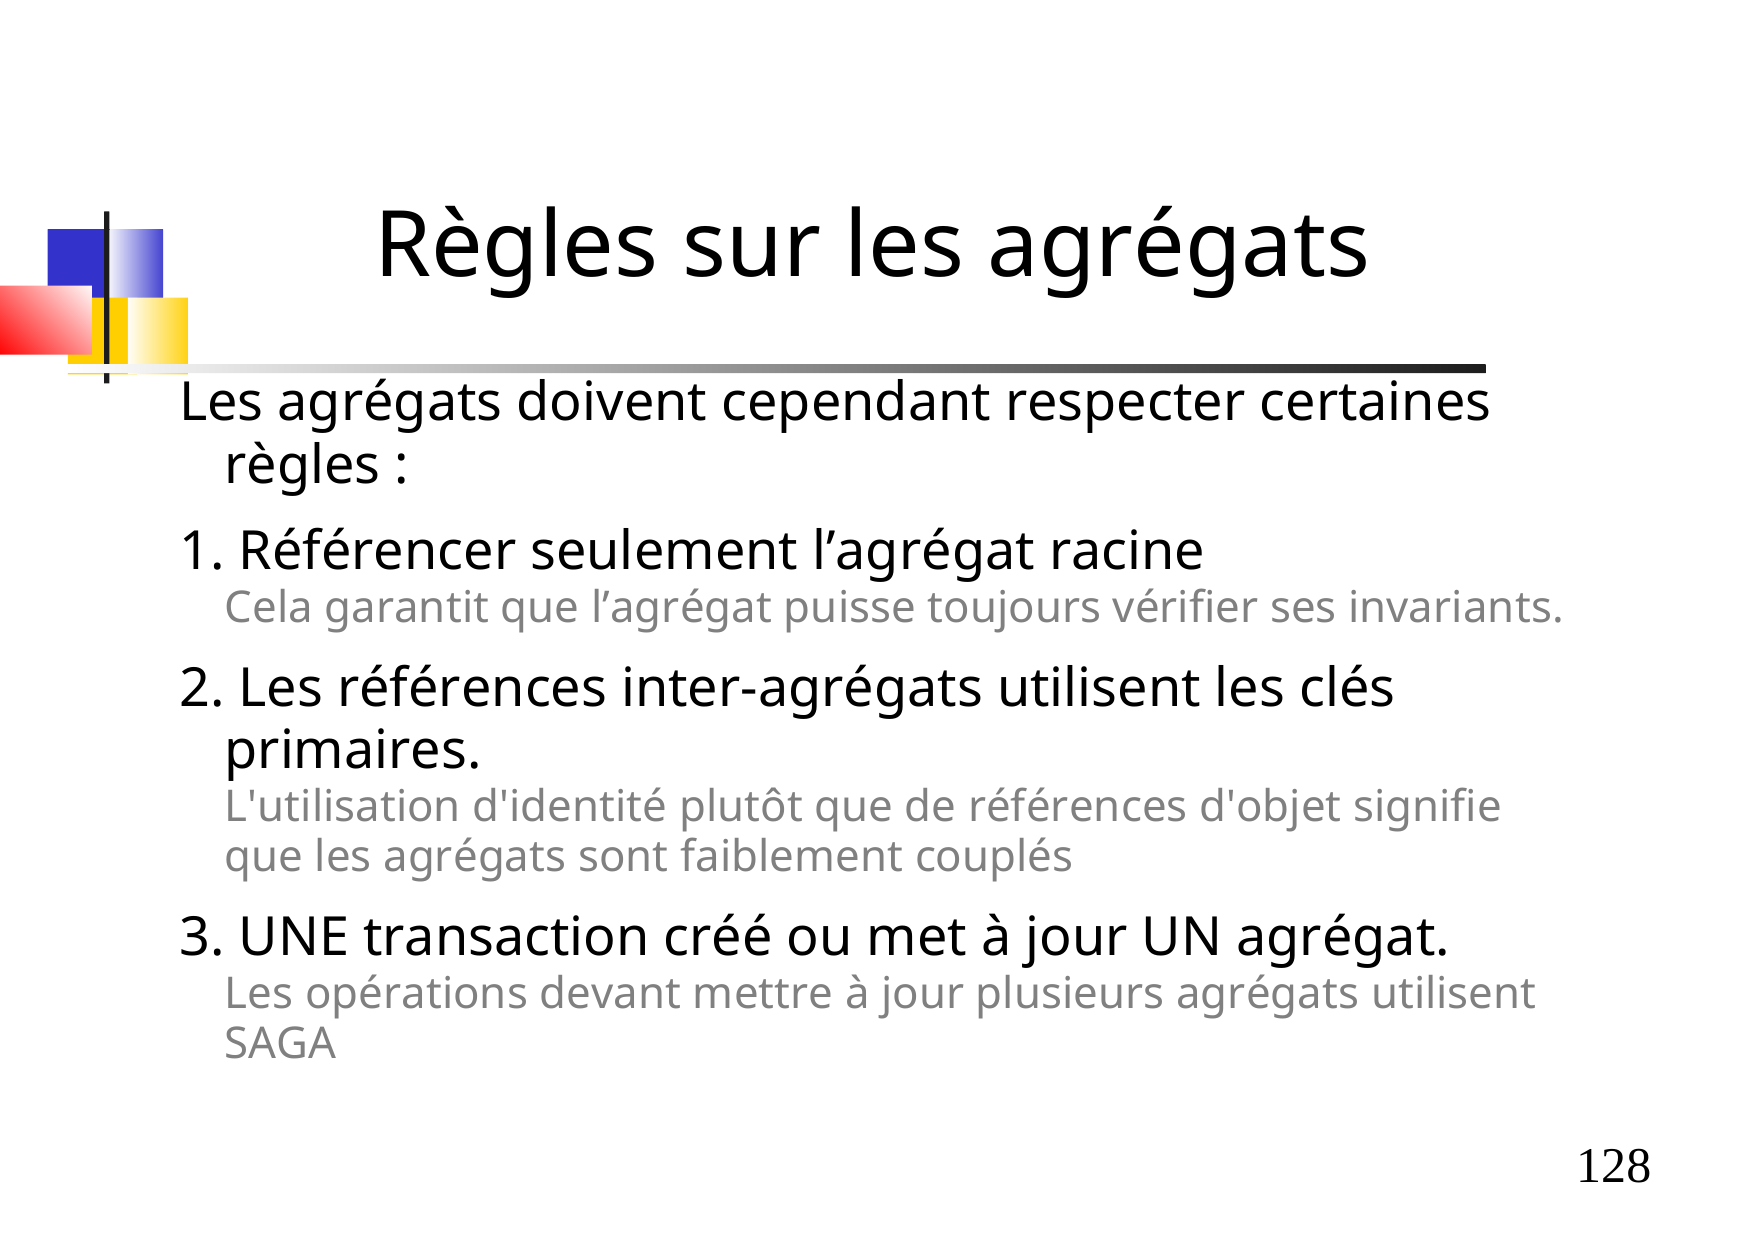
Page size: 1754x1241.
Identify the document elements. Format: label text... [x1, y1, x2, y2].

title Règles sur les agrégats [179, 139, 1567, 351]
list Les agrégats doivent cependant respecter certaines règles : 1. Référencer seulement l’agrégat racine Cela garantit que l’agrégat puisse toujours vérifier ses invariants. 2. Les références inter-agrégats utilisent les clés primaires. L'utilisation d'identité plutôt que de références d'objet signifie que les agrégats sont faiblement couplés 3. UNE transaction créé ou met à jour UN agrégat. Les opérations devant mettre à jour plusieurs agrégats utilisent SAGA [179, 371, 1567, 1091]
